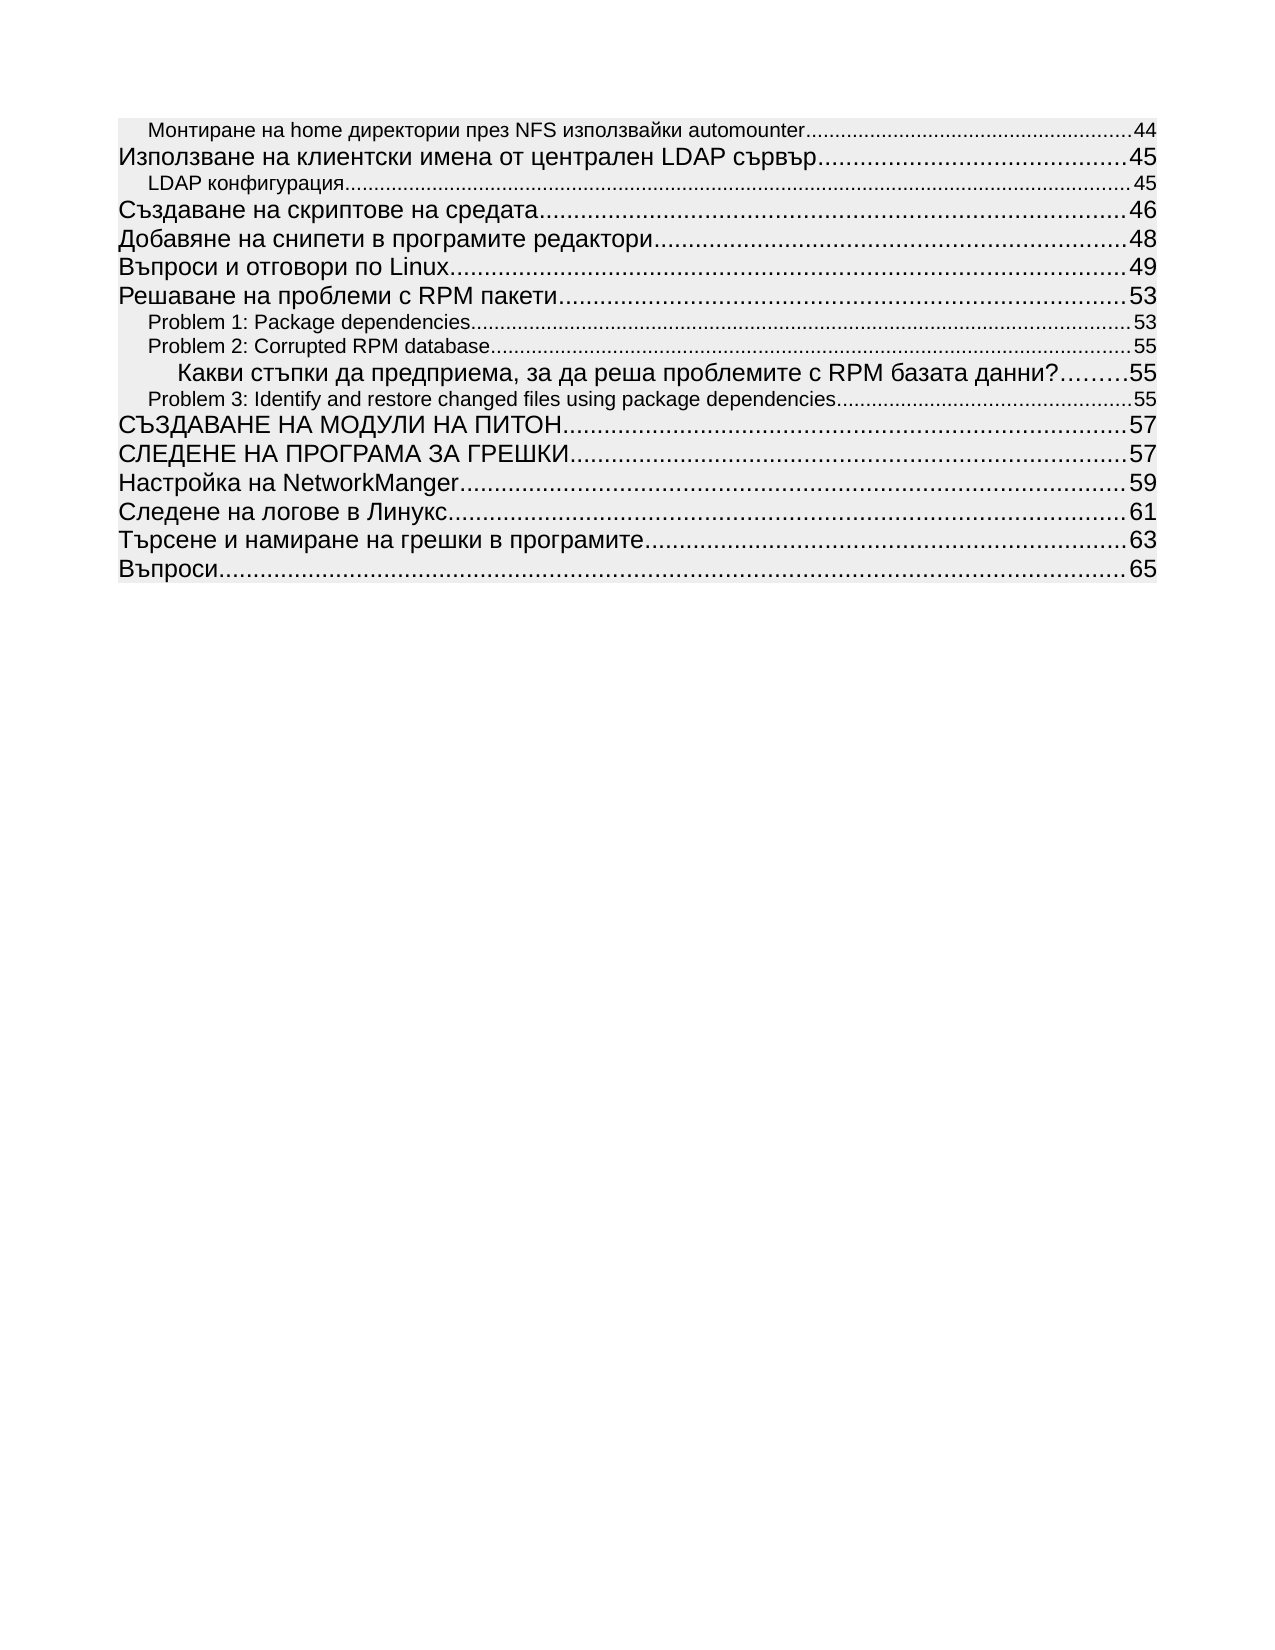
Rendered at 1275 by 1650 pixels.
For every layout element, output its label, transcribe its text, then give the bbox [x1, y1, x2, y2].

text Какви стъпки да предприема, за да реша проблемите с RPM базата данни? 55 [177, 358, 1157, 386]
text Problem 2: Corrupted RPM database 55 [148, 334, 1157, 358]
text Използване на клиентски имена от централен LDAP сървър 45 [118, 142, 1157, 171]
text СЪЗДАВАНЕ НА МОДУЛИ НА ПИТОН 57 [118, 410, 1157, 439]
text Въпроси и отговори по Linux 49 [118, 252, 1157, 281]
text LDAP конфигурация 45 [148, 171, 1157, 195]
text Търсене и намиране на грешки в програмите 63 [118, 525, 1157, 554]
text Монтиране на home директории през NFS използвайки automounter 44 [148, 118, 1157, 142]
text Решаване на проблеми с RPM пакети 53 [118, 281, 1157, 310]
text Настройка на NetworkManger 59 [118, 468, 1157, 497]
text Problem 3: Identify and restore changed files using package dependencies 55 [148, 386, 1157, 410]
text Създаване на скриптове на средата 46 [118, 195, 1157, 223]
text Следене на логове в Линукс 61 [118, 497, 1157, 525]
text Добавяне на снипети в програмите редактори 48 [118, 223, 1157, 252]
text Problem 1: Package dependencies 53 [148, 310, 1157, 334]
text Въпроси 65 [118, 554, 1157, 583]
text СЛЕДЕНЕ НА ПРОГРАМА ЗА ГРЕШКИ 57 [118, 439, 1157, 468]
